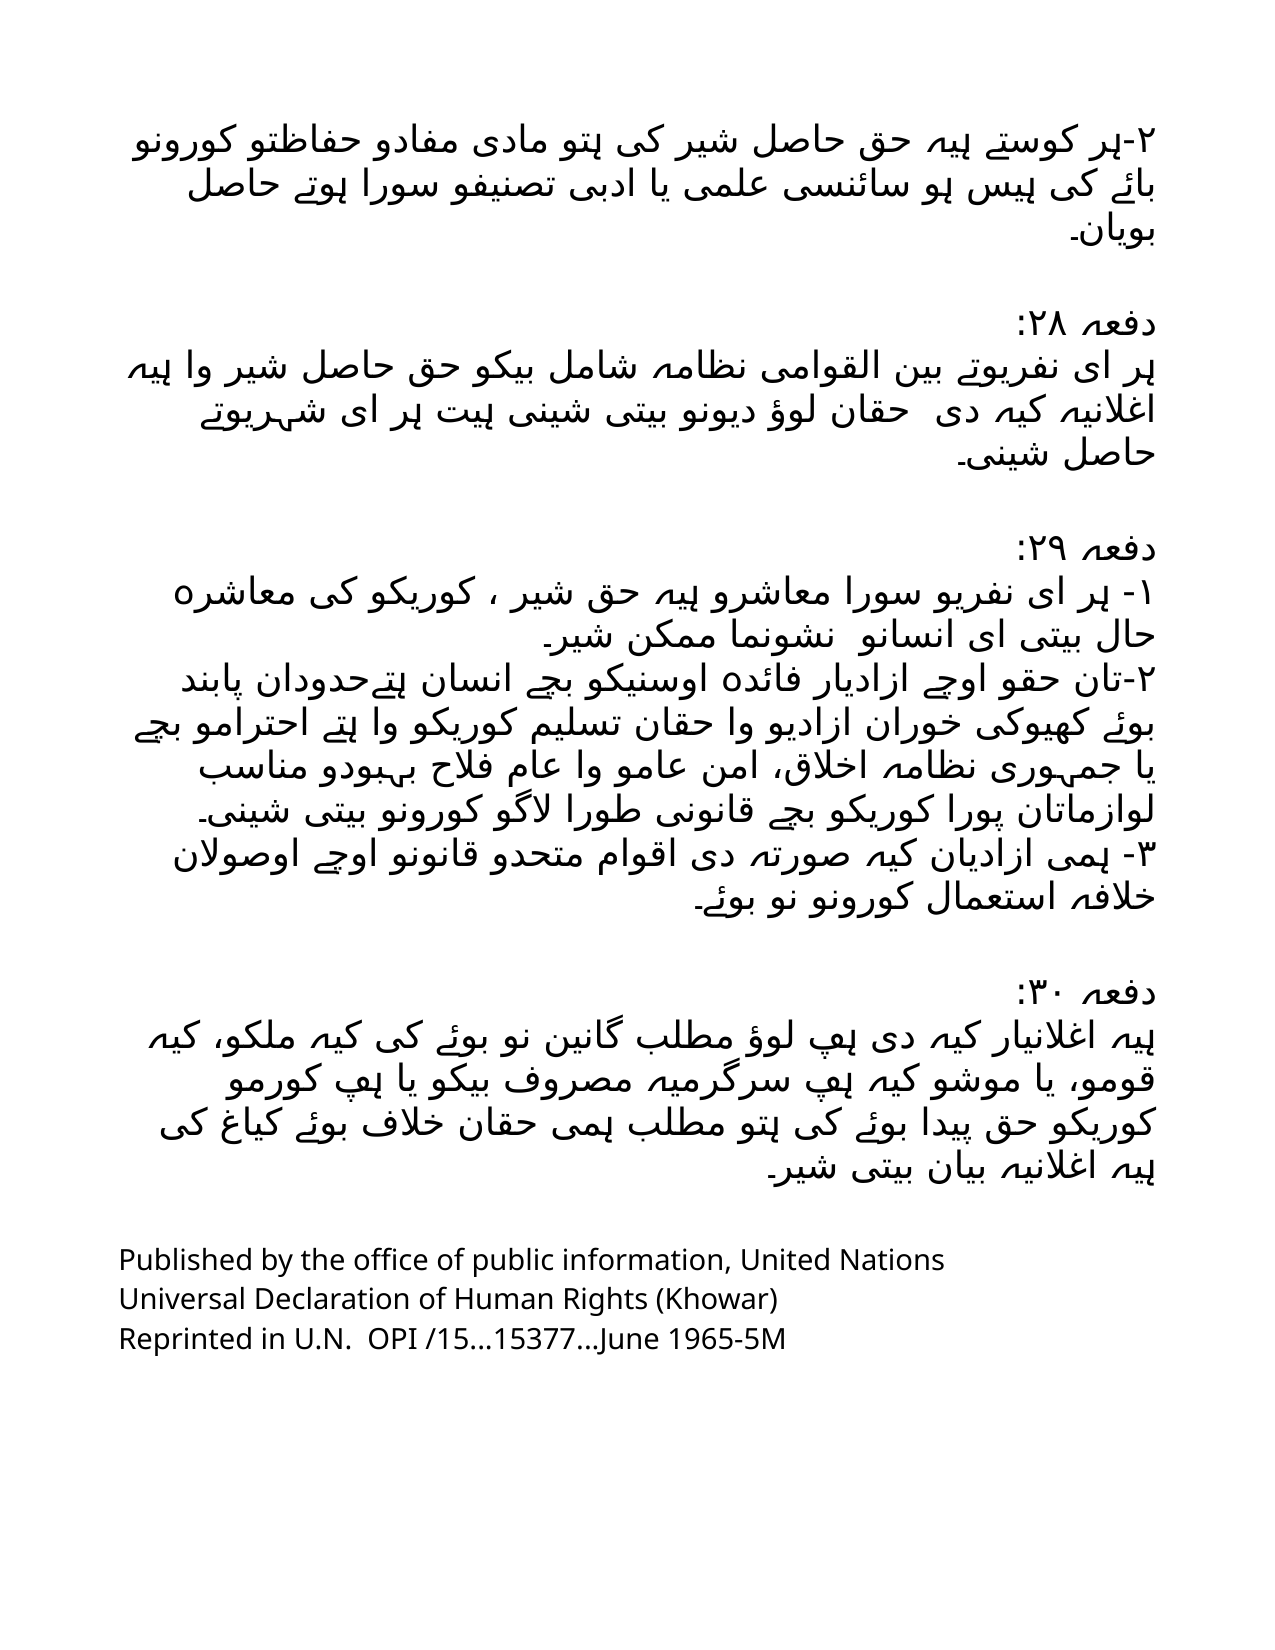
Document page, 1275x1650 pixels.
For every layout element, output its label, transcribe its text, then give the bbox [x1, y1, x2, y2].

text ۳- ہمی ازادیان کیہ صورتہ دی اقوام متحدو قانونو اوچے اوصولان خلافہ استعمال کورونو نو بوئے۔ [118, 831, 1157, 918]
text ہیہ اغلانیار کیہ دی ہڥ لوؤ مطلب گانین نو بوئے کی کیہ ملکو، کیہ قومو، یا موشو کیہ ہڥ سرگرمیہ مصروف بیکو یا ہڥ کورمو کوریکو حق پیدا بوئے کی ہتو مطلب ہمی حقان خلاف بوئے کیاغ کی ہیہ اغلانیہ بیان بیتی شیر۔ [118, 1013, 1157, 1188]
text دفعہ ۳۰: [118, 969, 1157, 1013]
text ۱- ہر ای نفریو سورا معاشرو ہیہ حق شیر ، کوریکو کی معاشرہ حال بیتی ای انسانو نشونما ممکن شیر۔ [118, 569, 1157, 657]
text ۲-تان حقو اوچے ازادیار فائدہ اوسنیکو بچے انسان ہتےحدودان پابند بوئے کھیوکی خوران ازادیو وا حقان تسلیم کوریکو وا ہتے احترامو بچے یا جمہوری نظامہ اخلاق، امن عامو وا عام فلاح بہبودو مناسب لوازماتان پورا کوریکو بچے قانونی طورا لاگو کورونو بیتی شینی۔ [118, 657, 1157, 831]
text Reprinted in U.N. OPI /15...15377...June 1965-5M [118, 1318, 1157, 1358]
text دفعہ ۲۹: [118, 526, 1157, 569]
text دفعہ ۲۸: [118, 300, 1157, 344]
text ۲-ہر کوستے ہیہ حق حاصل شیر کی ہتو مادی مفادو حفاظتو کورونو بائے کی ہیس ہو سائنسی علمی یا ادبی تصنیفو سورا ہوتے حاصل بویان۔ [118, 118, 1157, 249]
text ہر ای نفریوتے بین القوامی نظامہ شامل بیکو حق حاصل شیر وا ہیہ اغلانیہ کیہ دی حقان لوؤ دیونو بیتی شینی ہیت ہر ای شہریوتے حاصل شینی۔ [118, 344, 1157, 475]
text Universal Declaration of Human Rights (Khowar) [118, 1278, 1157, 1318]
text Published by the office of public information, United Nations [118, 1239, 1157, 1278]
